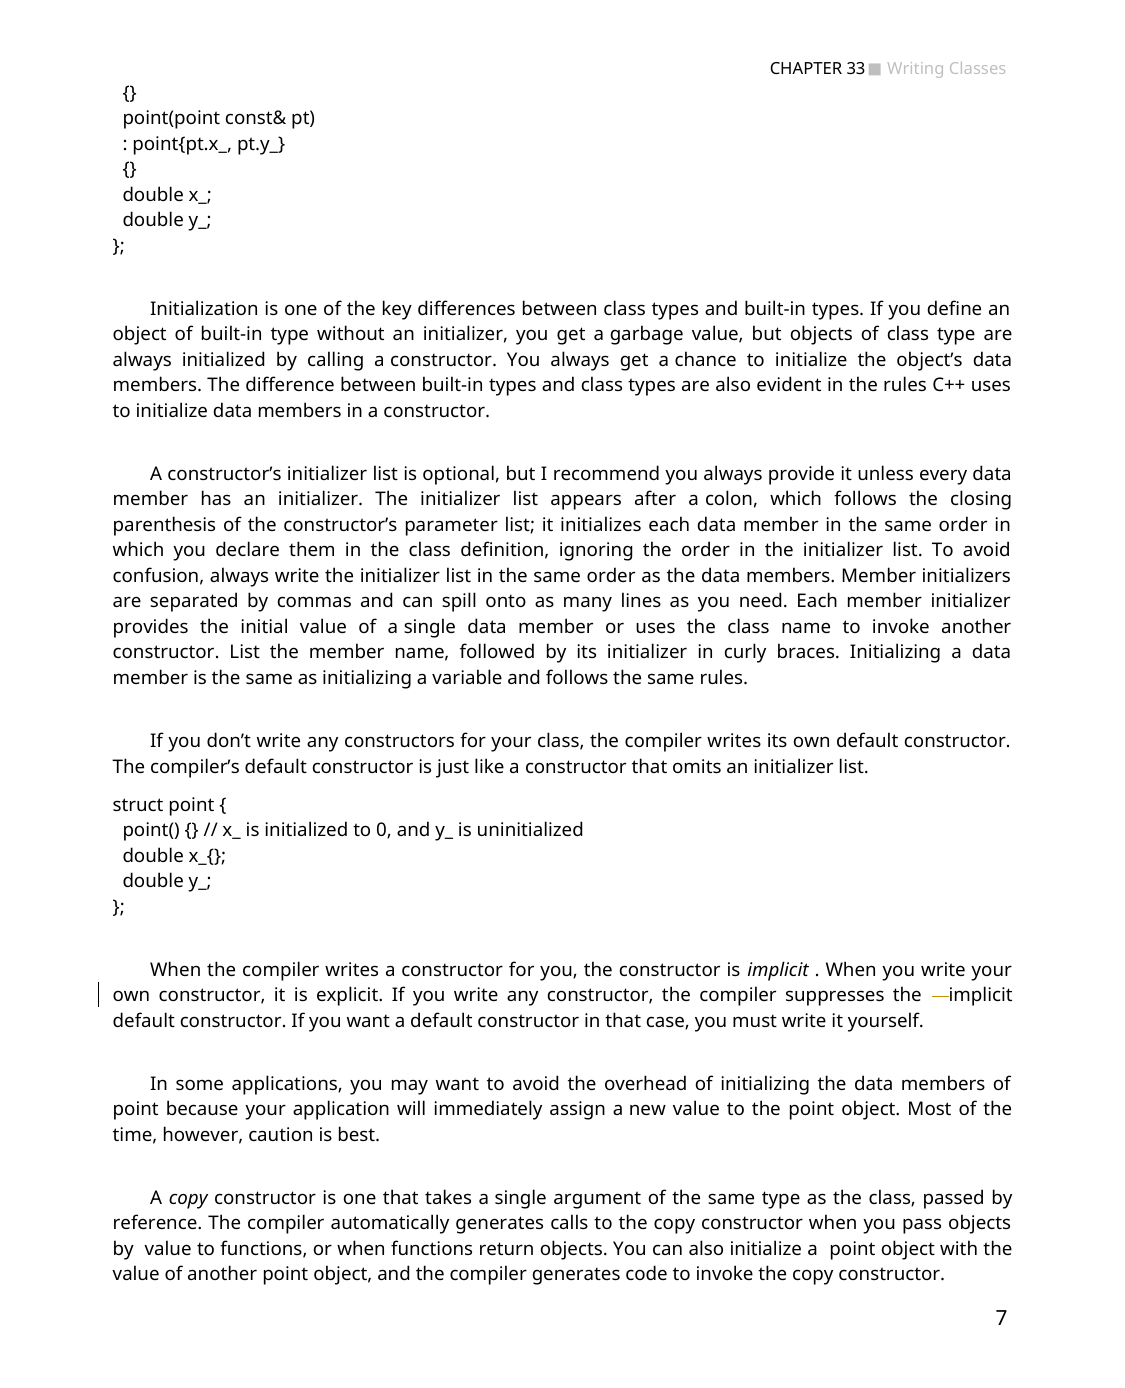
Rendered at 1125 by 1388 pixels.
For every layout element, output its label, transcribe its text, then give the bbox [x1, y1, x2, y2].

text {} [112, 156, 1012, 181]
text Initialization is one of the key differences between class types and built-in types. If you define an object of built-in type without an initializer, you get a garbage value, but objects of class type are always initialized by calling a constructor. You always get a chance to initialize the object’s data members. The difference between built-in types and class types are also evident in the rules C++ uses to initialize data members in a constructor. [112, 295, 1012, 423]
text A copy constructor is one that takes a single argument of the same type as the class, passed by reference. The compiler automatically generates calls to the copy constructor when you pass objects by value to functions, or when functions return objects. You can also initialize a point object with the value of another point object, and the compiler generates code to invoke the copy constructor. [112, 1184, 1012, 1286]
text double y_; [112, 207, 1012, 232]
text When the compiler writes a constructor for you, the constructor is implicit . When you write your own constructor, it is explicit. If you write any constructor, the compiler suppresses the implicit default constructor. If you want a default constructor in that case, you must write it yourself. [112, 956, 1012, 1033]
text double x_{}; [112, 842, 1012, 867]
text point(point const& pt) [112, 104, 1012, 130]
text double x_; [112, 181, 1012, 207]
text In some applications, you may want to avoid the overhead of initializing the data members of point because your application will immediately assign a new value to the point object. Most of the time, however, caution is best. [112, 1070, 1012, 1147]
text struct point { [112, 791, 1012, 816]
text {} [112, 79, 1012, 104]
text A constructor’s initializer list is optional, but I recommend you always provide it unless every data member has an initializer. The initializer list appears after a colon, which follows the closing parenthesis of the constructor’s parameter list; it initializes each data member in the same order in which you declare them in the class definition, ignoring the order in the initializer list. To avoid confusion, always write the initializer list in the same order as the data members. Member initializers are separated by commas and can spill onto as many lines as you need. Each member initializer provides the initial value of a single data member or uses the class name to invoke another constructor. List the member name, followed by its initializer in curly braces. Initializing a data member is the same as initializing a variable and follows the same rules. [112, 460, 1012, 690]
text point() {} // x_ is initialized to 0, and y_ is uninitialized [112, 816, 1012, 842]
text If you don’t write any constructors for your class, the compiler writes its own default constructor. The compiler’s default constructor is just like a constructor that omits an initializer list. [112, 727, 1012, 778]
text }; [112, 893, 1012, 918]
text : point{pt.x_, pt.y_} [112, 130, 1012, 156]
text double y_; [112, 867, 1012, 893]
text }; [112, 232, 1012, 258]
